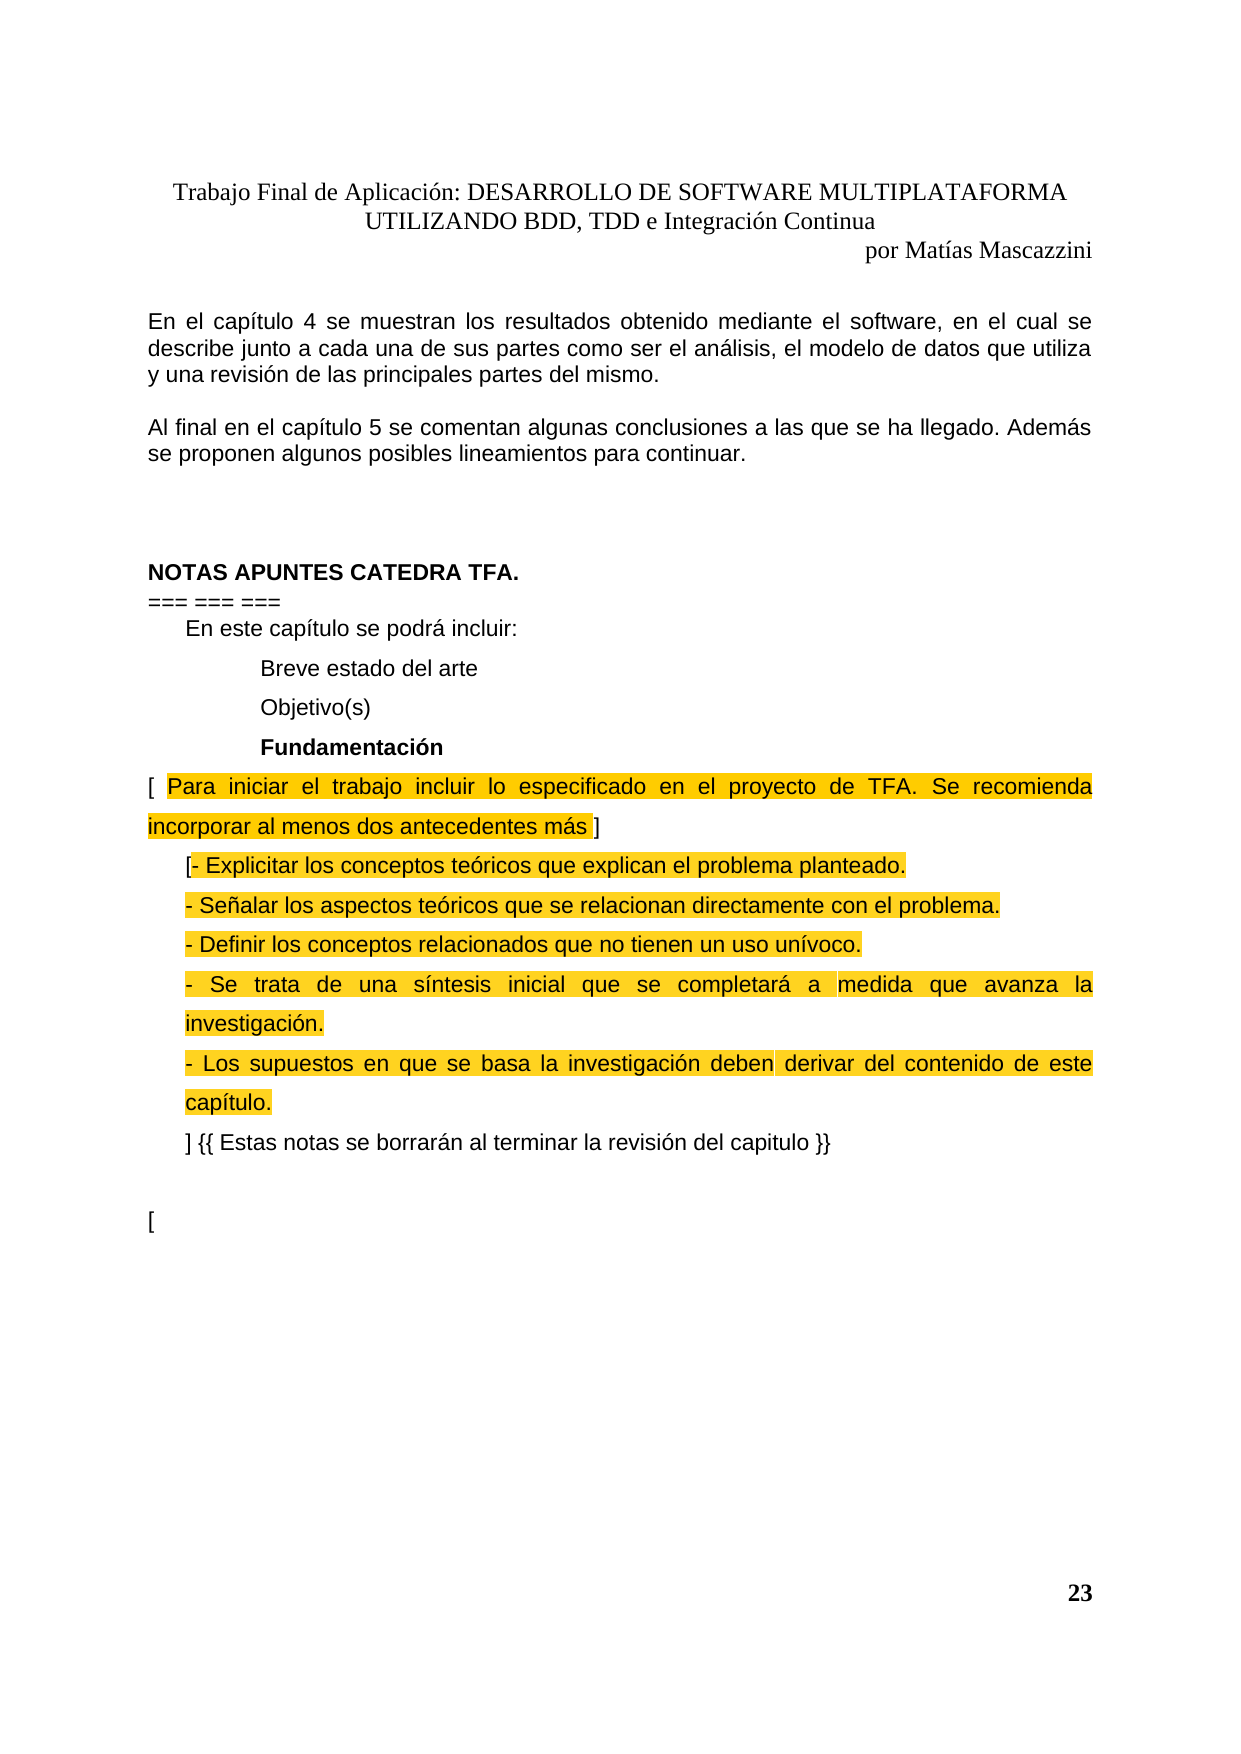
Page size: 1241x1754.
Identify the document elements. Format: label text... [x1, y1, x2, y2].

text [- Explicitar los conceptos teóricos que explican el problema planteado. [185, 852, 1093, 878]
text - Se trata de una síntesis inicial que se completará a medida que avanza la investigación. [185, 971, 1093, 1036]
text Breve estado del arte [260, 655, 1093, 681]
text ] {{ Estas notas se borrarán al terminar la revisión del capitulo }} [185, 1128, 1093, 1155]
text - Definir los conceptos relacionados que no tienen un uso unívoco. [185, 931, 1093, 957]
text Objetivo(s) [260, 694, 1093, 721]
text - Los supuestos en que se basa la investigación deben derivar del contenido de este capítulo. [185, 1049, 1093, 1115]
text Al final en el capítulo 5 se comentan algunas conclusiones a las que se ha llegado. Además se proponen algunos posibles lineamientos para continuar. [148, 414, 1093, 466]
text [ Para iniciar el trabajo incluir lo especificado en el proyecto de TFA. Se recomienda incorporar al menos dos antecedentes más ] [148, 773, 1093, 839]
text En este capítulo se podrá incluir: [185, 615, 1093, 642]
text [ [148, 1207, 1093, 1234]
text En el capítulo 4 se muestran los resultados obtenido mediante el software, en el cual se describe junto a cada una de sus partes como ser el análisis, el modelo de datos que utiliza y una revisión de las principales partes del mismo. [148, 308, 1093, 387]
text - Señalar los aspectos teóricos que se relacionan directamente con el problema. [185, 892, 1093, 918]
text Fundamentación [260, 734, 1093, 760]
text === === === [148, 589, 1093, 615]
text NOTAS APUNTES CATEDRA TFA. [148, 559, 1093, 585]
